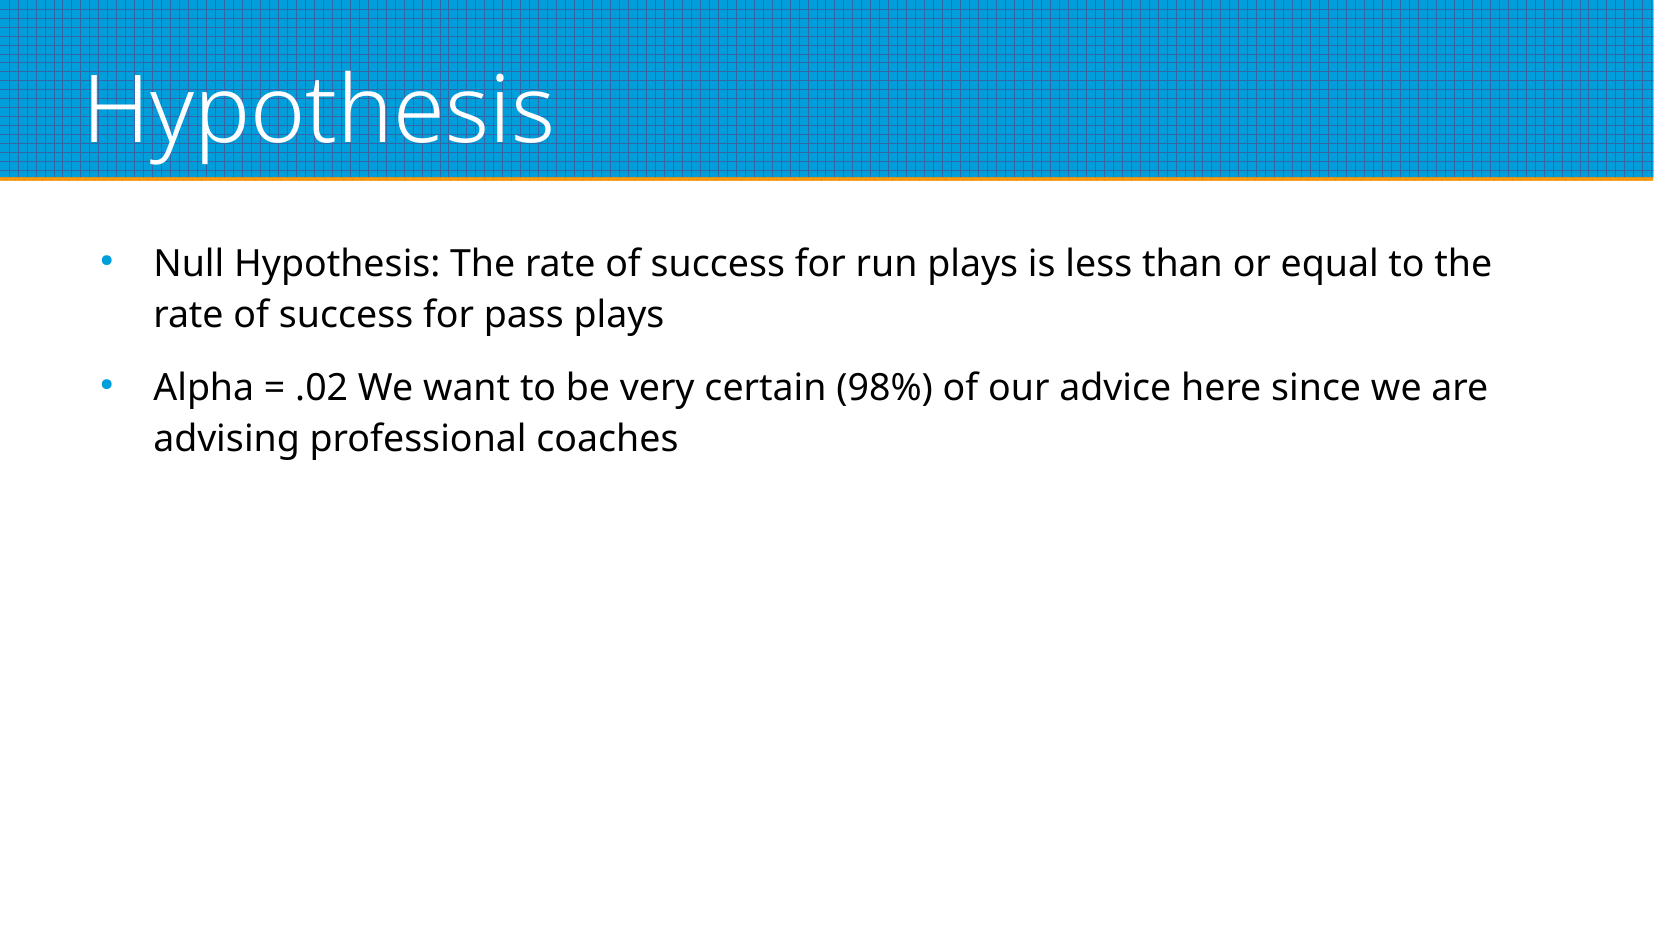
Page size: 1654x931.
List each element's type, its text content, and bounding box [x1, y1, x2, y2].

title Hypothesis [82, 14, 1571, 171]
list Null Hypothesis: The rate of success for run plays is less than or equal to the rate of success for pass plays Alpha = .02 We want to be very certain (98%) of our advice here since we are advising professional coaches [82, 236, 1563, 811]
